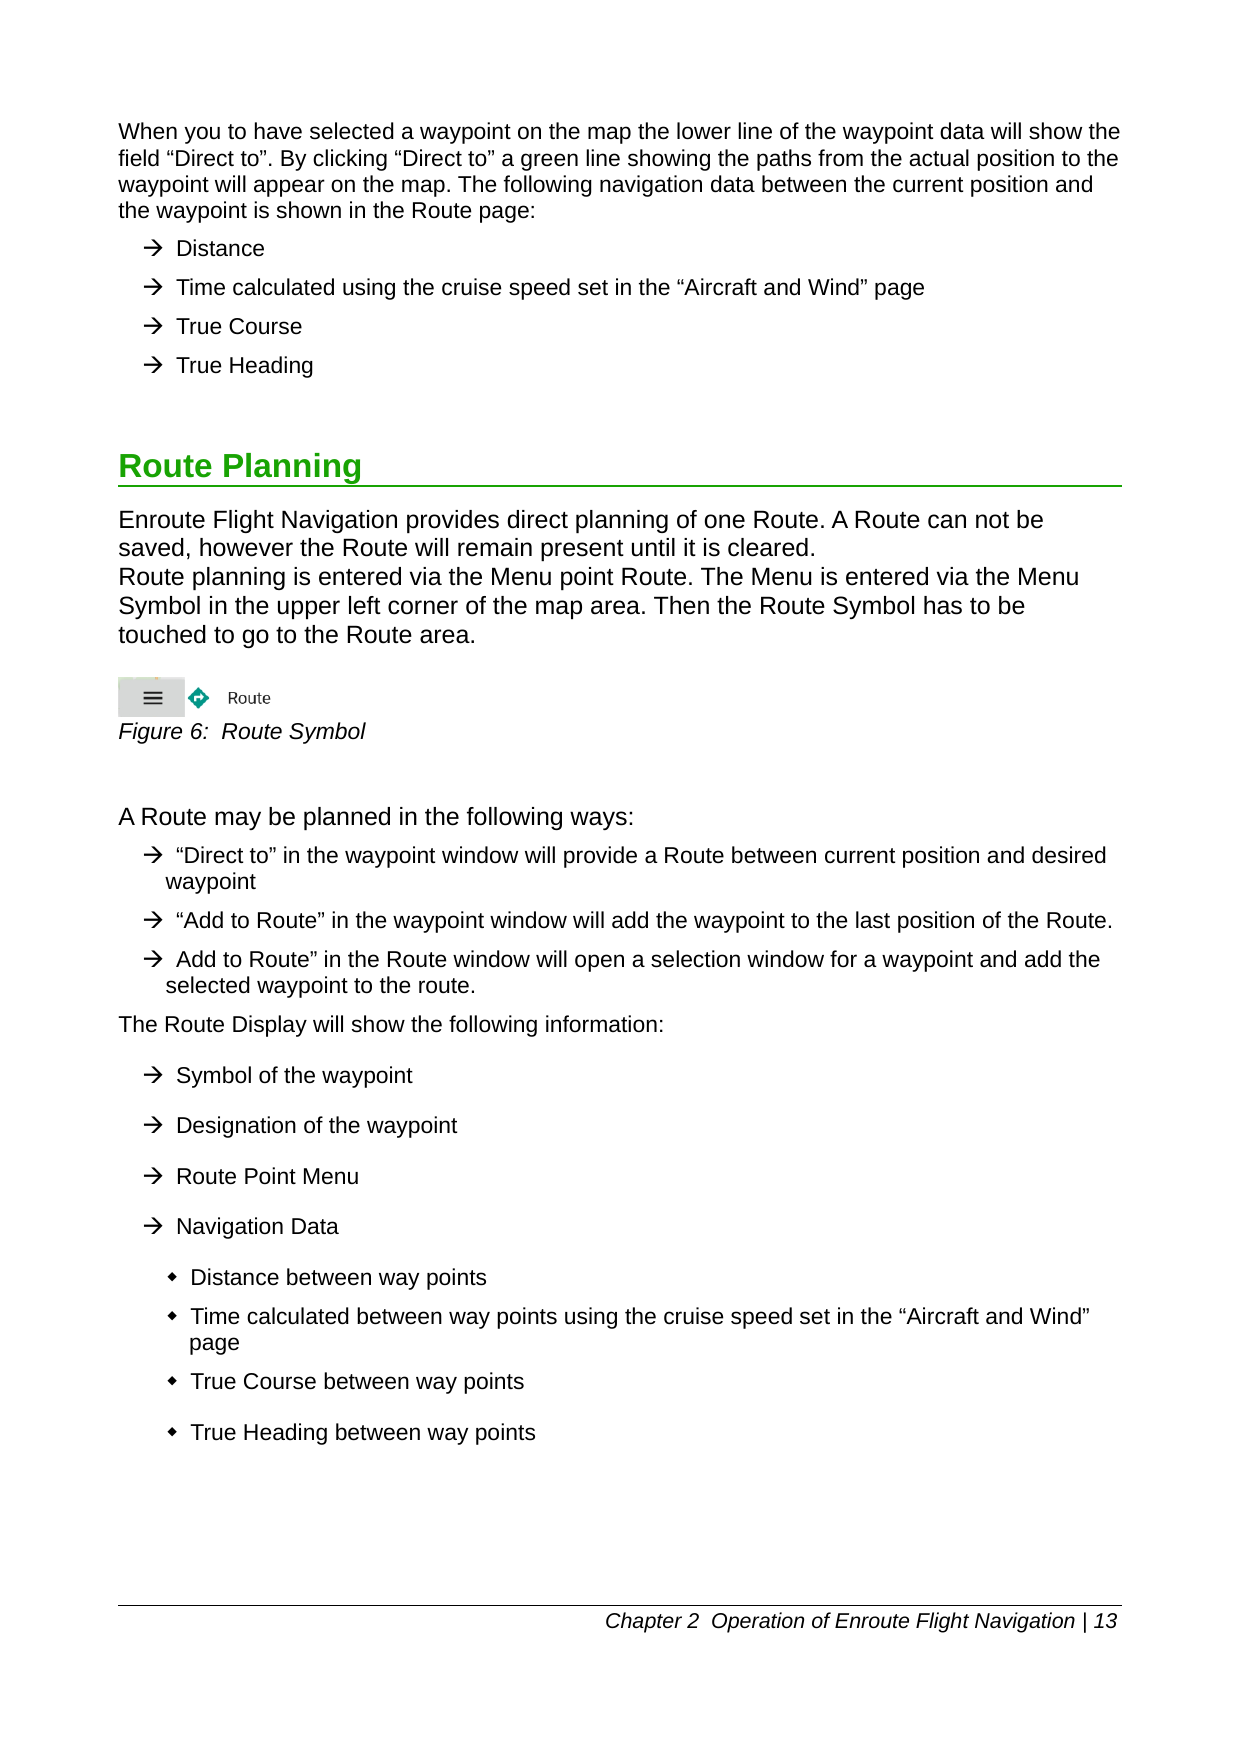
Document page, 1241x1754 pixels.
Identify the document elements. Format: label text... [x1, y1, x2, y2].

subtitle Navigation Data [142, 1213, 1122, 1240]
subtitle The Route Display will show the following information: [118, 1011, 1122, 1037]
subtitle Time calculated using the cruise speed set in the “Aircraft and Wind” page [142, 274, 1122, 300]
subtitle True Course between way points [165, 1368, 1122, 1394]
subtitle Symbol of the waypoint [142, 1062, 1122, 1088]
subtitle Time calculated between way points using the cruise speed set in the “Aircraft and Wind” page [165, 1303, 1122, 1355]
subtitle True Course [142, 313, 1122, 339]
text Enroute Flight Navigation provides direct planning of one Route. A Route can not be saved, however the Route will remain present until it is cleared. [118, 505, 1122, 562]
subtitle Route Point Menu [142, 1163, 1122, 1189]
subtitle True Heading [142, 352, 1122, 378]
picture [118, 677, 278, 718]
subtitle “Add to Route” in the waypoint window will add the waypoint to the last position of the Route. [142, 907, 1122, 933]
subtitle “Direct to” in the waypoint window will provide a Route between current position and desired waypoint [142, 842, 1122, 895]
subtitle Designation of the waypoint [142, 1112, 1122, 1139]
text A Route may be planned in the following ways: [118, 801, 1122, 830]
subtitle True Heading between way points [165, 1418, 1122, 1445]
text When you to have selected a waypoint on the map the lower line of the waypoint data will show the field “Direct to”. By clicking “Direct to” a green line showing the paths from the actual position to the waypoint will appear on the map. The following navigation data between the current position and the waypoint is shown in the Route page: [118, 118, 1122, 223]
subtitle Distance between way points [165, 1264, 1122, 1290]
subtitle Distance [142, 235, 1122, 262]
text Figure 6: Route Symbol [118, 677, 1122, 744]
subtitle Route Planning [118, 446, 1122, 485]
subtitle Add to Route” in the Route window will open a selection window for a waypoint and add the selected waypoint to the route. [142, 946, 1122, 999]
text Route planning is entered via the Menu point Route. The Menu is entered via the Menu Symbol in the upper left corner of the map area. Then the Route Symbol has to be touched to go to the Route area. [118, 562, 1122, 648]
